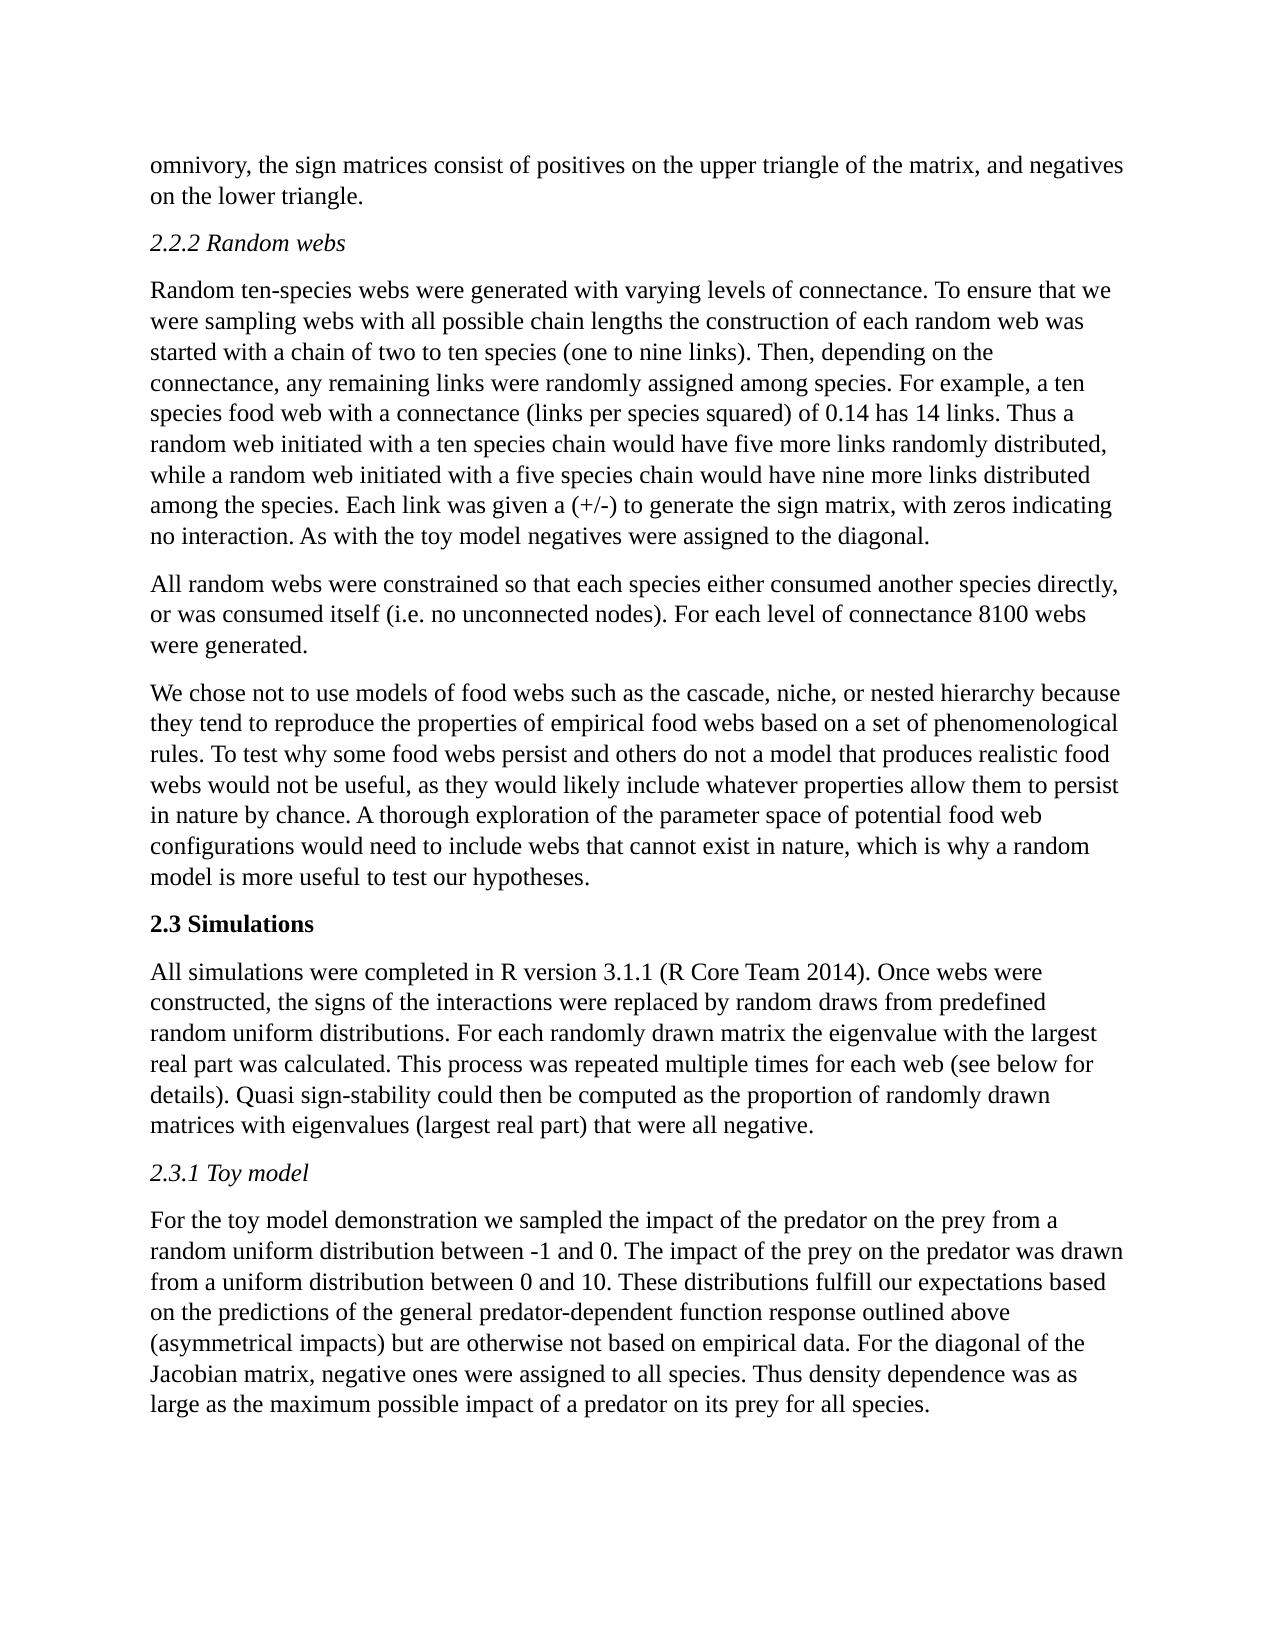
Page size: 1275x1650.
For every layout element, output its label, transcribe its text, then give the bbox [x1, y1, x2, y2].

text 2.3 Simulations [150, 909, 1125, 938]
text All simulations were completed in R version 3.1.1 (R Core Team 2014). Once webs were constructed, the signs of the interactions were replaced by random draws from predefined random uniform distributions. For each randomly drawn matrix the eigenvalue with the largest real part was calculated. This process was repeated multiple times for each web (see below for details). Quasi sign-stability could then be computed as the proportion of randomly drawn matrices with eigenvalues (largest real part) that were all negative. [150, 957, 1125, 1139]
text 2.3.1 Toy model [150, 1158, 1125, 1187]
text 2.2.2 Random webs [150, 228, 1125, 257]
text All random webs were constrained so that each species either consumed another species directly, or was consumed itself (i.e. no unconnected nodes). For each level of connectance 8100 webs were generated. [150, 569, 1125, 659]
text Random ten-species webs were generated with varying levels of connectance. To ensure that we were sampling webs with all possible chain lengths the construction of each random web was started with a chain of two to ten species (one to nine links). Then, depending on the connectance, any remaining links were randomly assigned among species. For example, a ten species food web with a connectance (links per species squared) of 0.14 has 14 links. Thus a random web initiated with a ten species chain would have five more links randomly distributed, while a random web initiated with a five species chain would have nine more links distributed among the species. Each link was given a (+/-) to generate the sign matrix, with zeros indicating no interaction. As with the toy model negatives were assigned to the diagonal. [150, 276, 1125, 550]
text We chose not to use models of food webs such as the cascade, niche, or nested hierarchy because they tend to reproduce the properties of empirical food webs based on a set of phenomenological rules. To test why some food webs persist and others do not a model that produces realistic food webs would not be useful, as they would likely include whatever properties allow them to persist in nature by chance. A thorough exploration of the parameter space of potential food web configurations would need to include webs that cannot exist in nature, which is why a random model is more useful to test our hypotheses. [150, 678, 1125, 891]
text omnivory, the sign matrices consist of positives on the upper triangle of the matrix, and negatives on the lower triangle. [150, 150, 1125, 209]
text For the toy model demonstration we sampled the impact of the predator on the prey from a random uniform distribution between -1 and 0. The impact of the prey on the predator was drawn from a uniform distribution between 0 and 10. These distributions fulfill our expectations based on the predictions of the general predator-dependent function response outlined above (asymmetrical impacts) but are otherwise not based on empirical data. For the diagonal of the Jacobian matrix, negative ones were assigned to all species. Thus density dependence was as large as the maximum possible impact of a predator on its prey for all species. [150, 1205, 1125, 1418]
